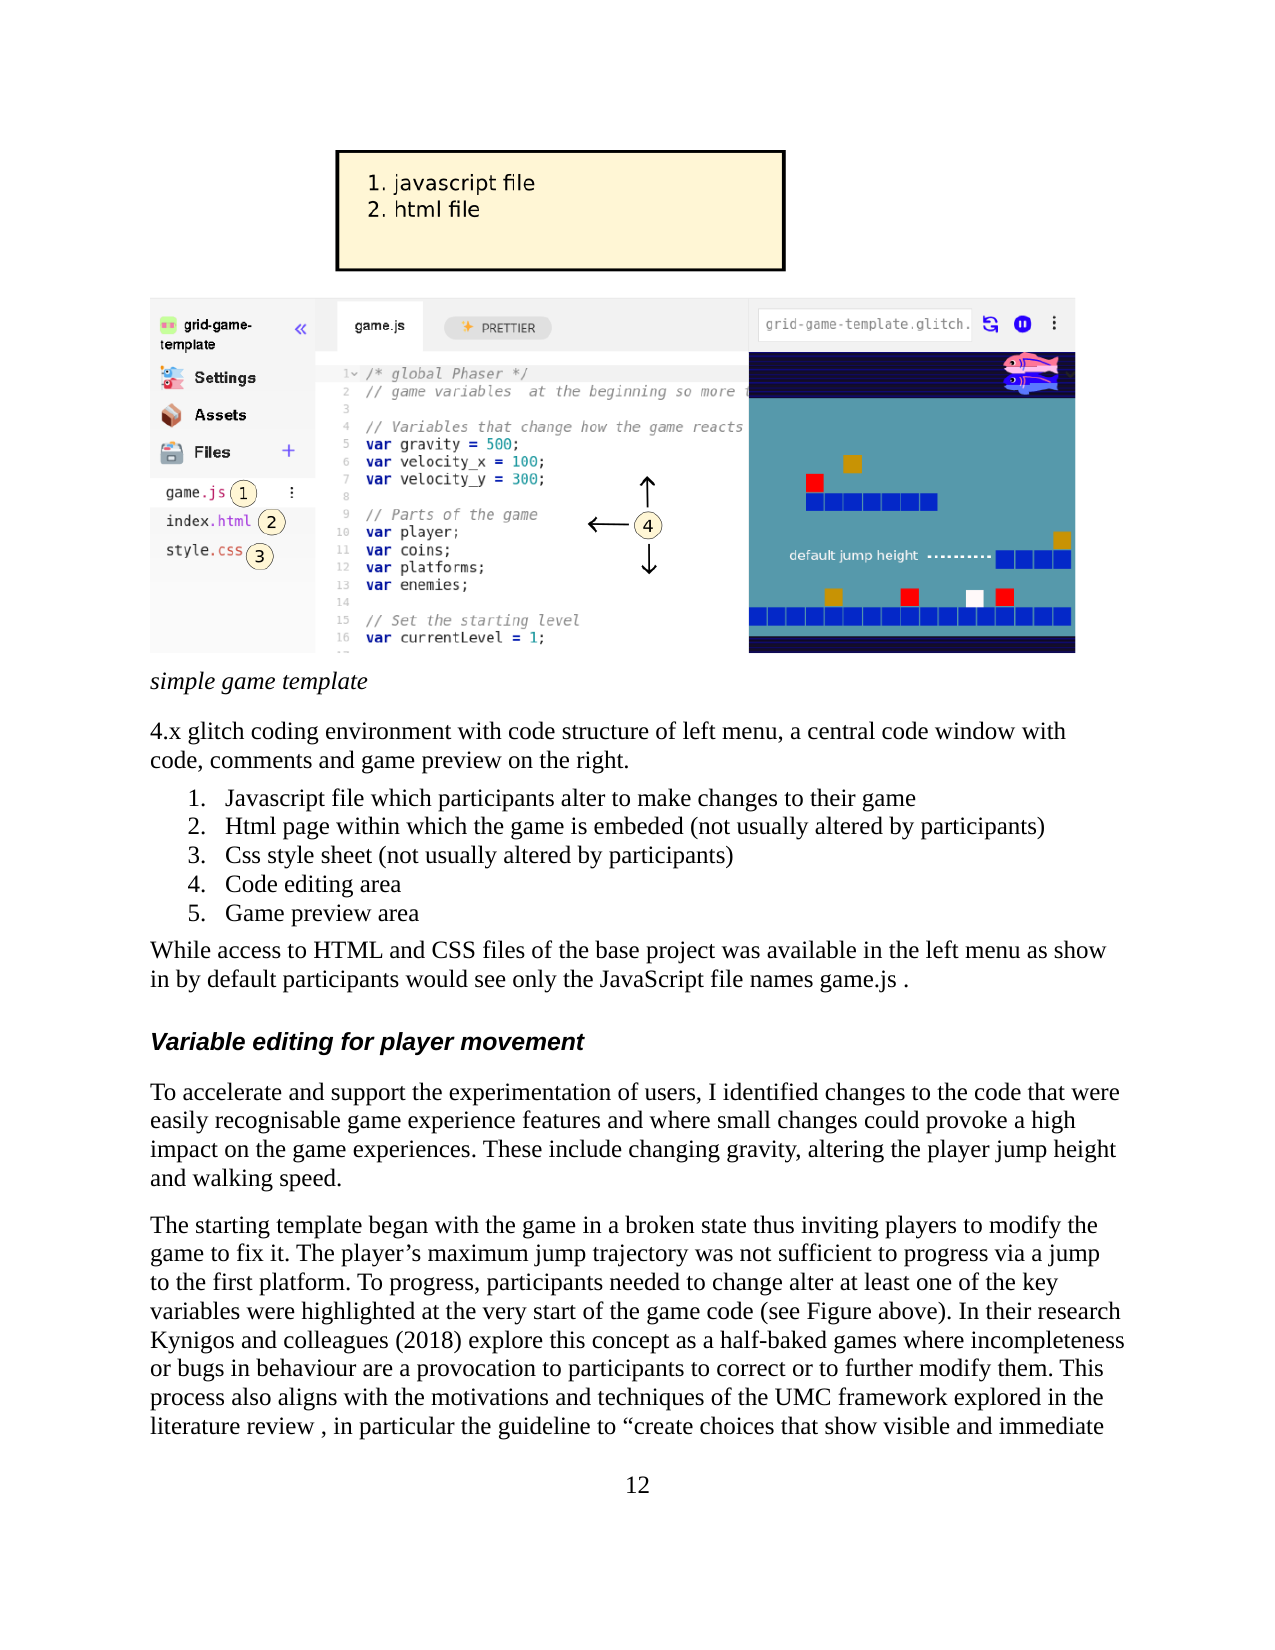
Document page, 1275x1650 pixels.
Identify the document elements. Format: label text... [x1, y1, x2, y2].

subtitle Variable editing for player movement [150, 1027, 1125, 1055]
list Html page within which the game is embeded (not usually altered by participants) [187, 811, 1125, 840]
text simple game template [150, 666, 1125, 695]
list Javascript file which participants alter to make changes to their game [187, 783, 1125, 811]
text While access to HTML and CSS files of the base project was available in the left menu as show in by default participants would see only the JavaScript file names game.js . [150, 935, 1125, 993]
text The starting template began with the game in a broken state thus inviting players to modify the game to fix it. The player’s maximum jump trajectory was not sufficient to progress via a jump to the first platform. To progress, participants needed to change alter at least one of the key variables were highlighted at the very start of the game code (see Figure above). In their research Kynigos and colleagues (2018) explore this concept as a half-baked games where incompleteness or bugs in behaviour are a provocation to participants to correct or to further modify them. This process also aligns with the motivations and techniques of the UMC framework explored in the literature review , in particular the guideline to “create choices that show visible and immediate [150, 1210, 1125, 1440]
list Css style sheet (not usually altered by participants) [187, 840, 1125, 869]
picture [150, 150, 1077, 654]
text 4.x glitch coding environment with code structure of left menu, a central code window with code, comments and game preview on the right. [150, 716, 1125, 774]
list Game preview area [187, 898, 1125, 926]
list Code editing area [187, 869, 1125, 898]
text To accelerate and support the experimentation of users, I identified changes to the code that were easily recognisable game experience features and where small changes could provoke a high impact on the game experiences. These include changing gravity, altering the player jump height and walking speed. [150, 1077, 1125, 1192]
